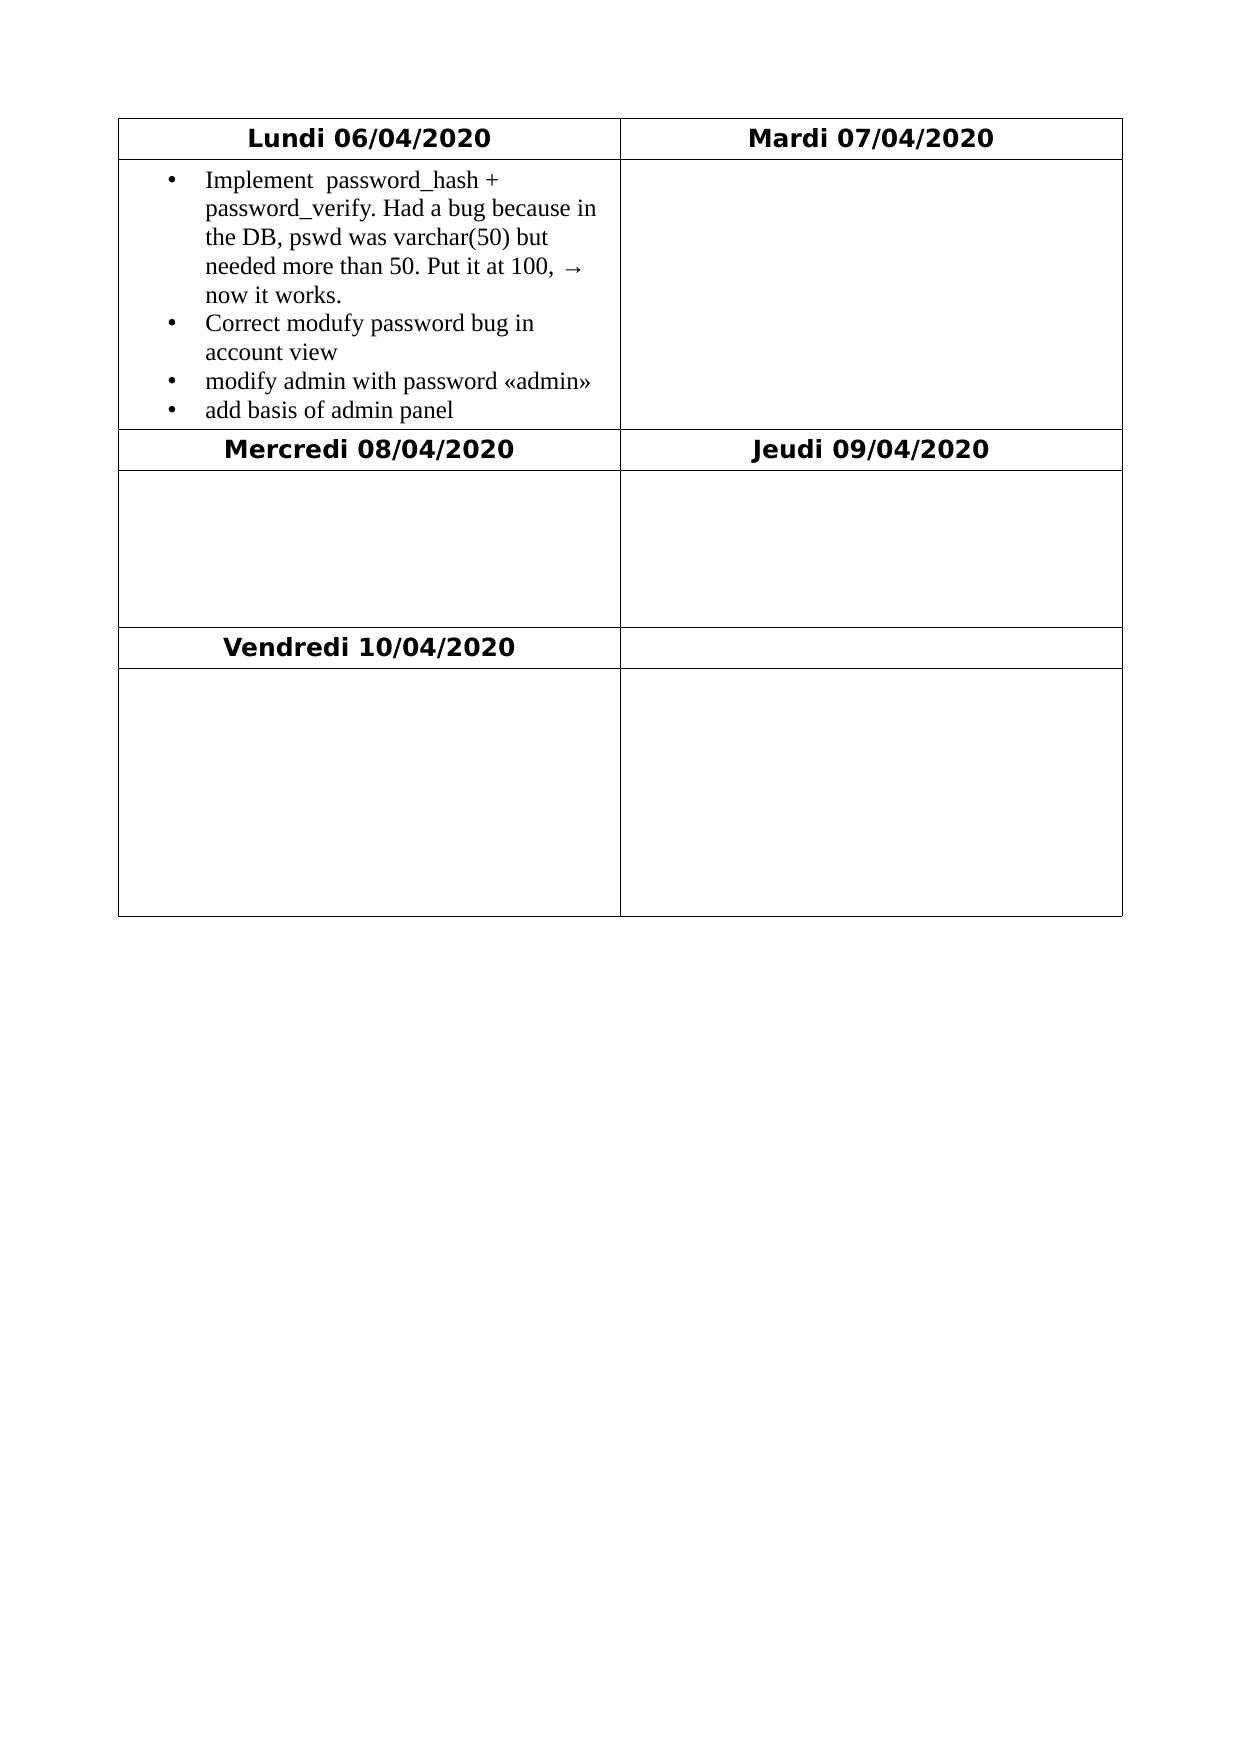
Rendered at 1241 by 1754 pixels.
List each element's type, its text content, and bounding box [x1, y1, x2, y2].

table_cell Mercredi 08/04/2020 [119, 430, 620, 470]
table_cell [119, 471, 620, 627]
table_cell Vendredi 10/04/2020 [119, 628, 620, 668]
table_header Mardi 07/04/2020 [621, 119, 1122, 159]
table_cell [119, 669, 620, 916]
table_cell Jeudi 09/04/2020 [621, 430, 1122, 470]
table_cell [621, 160, 1122, 429]
table_cell [621, 628, 1122, 668]
table_cell [621, 471, 1122, 627]
table_header Lundi 06/04/2020 [119, 119, 620, 159]
table_cell [621, 669, 1122, 916]
table_cell Implement password_hash + password_verify. Had a bug because in the DB, pswd was varchar(50) but needed more than 50. Put it at 100, → now it works. Correct modufy password bug in account view modify admin with password «admin» add basis of admin panel [119, 160, 620, 429]
